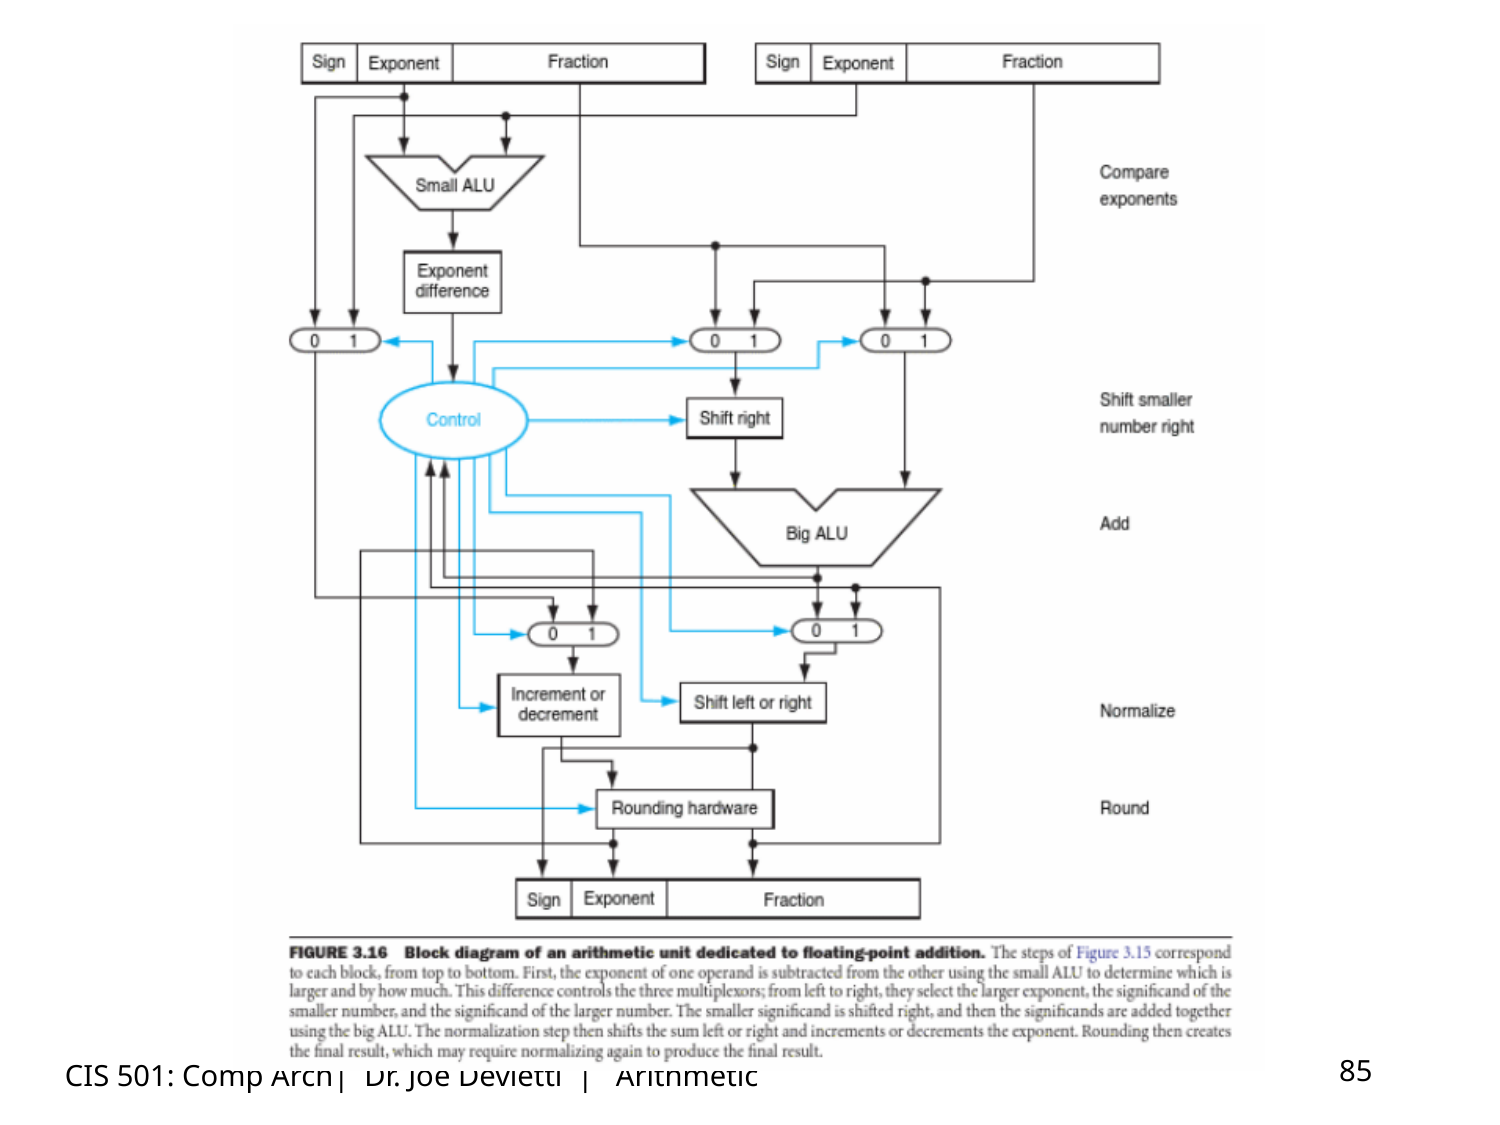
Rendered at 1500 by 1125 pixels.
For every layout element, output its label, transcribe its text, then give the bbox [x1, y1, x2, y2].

picture [233, 24, 1265, 1071]
text_box [1074, 1049, 1388, 1100]
text_box CIS 501: Comp Arch| Dr. Joe Devietti | Arithmetic [49, 1049, 988, 1100]
